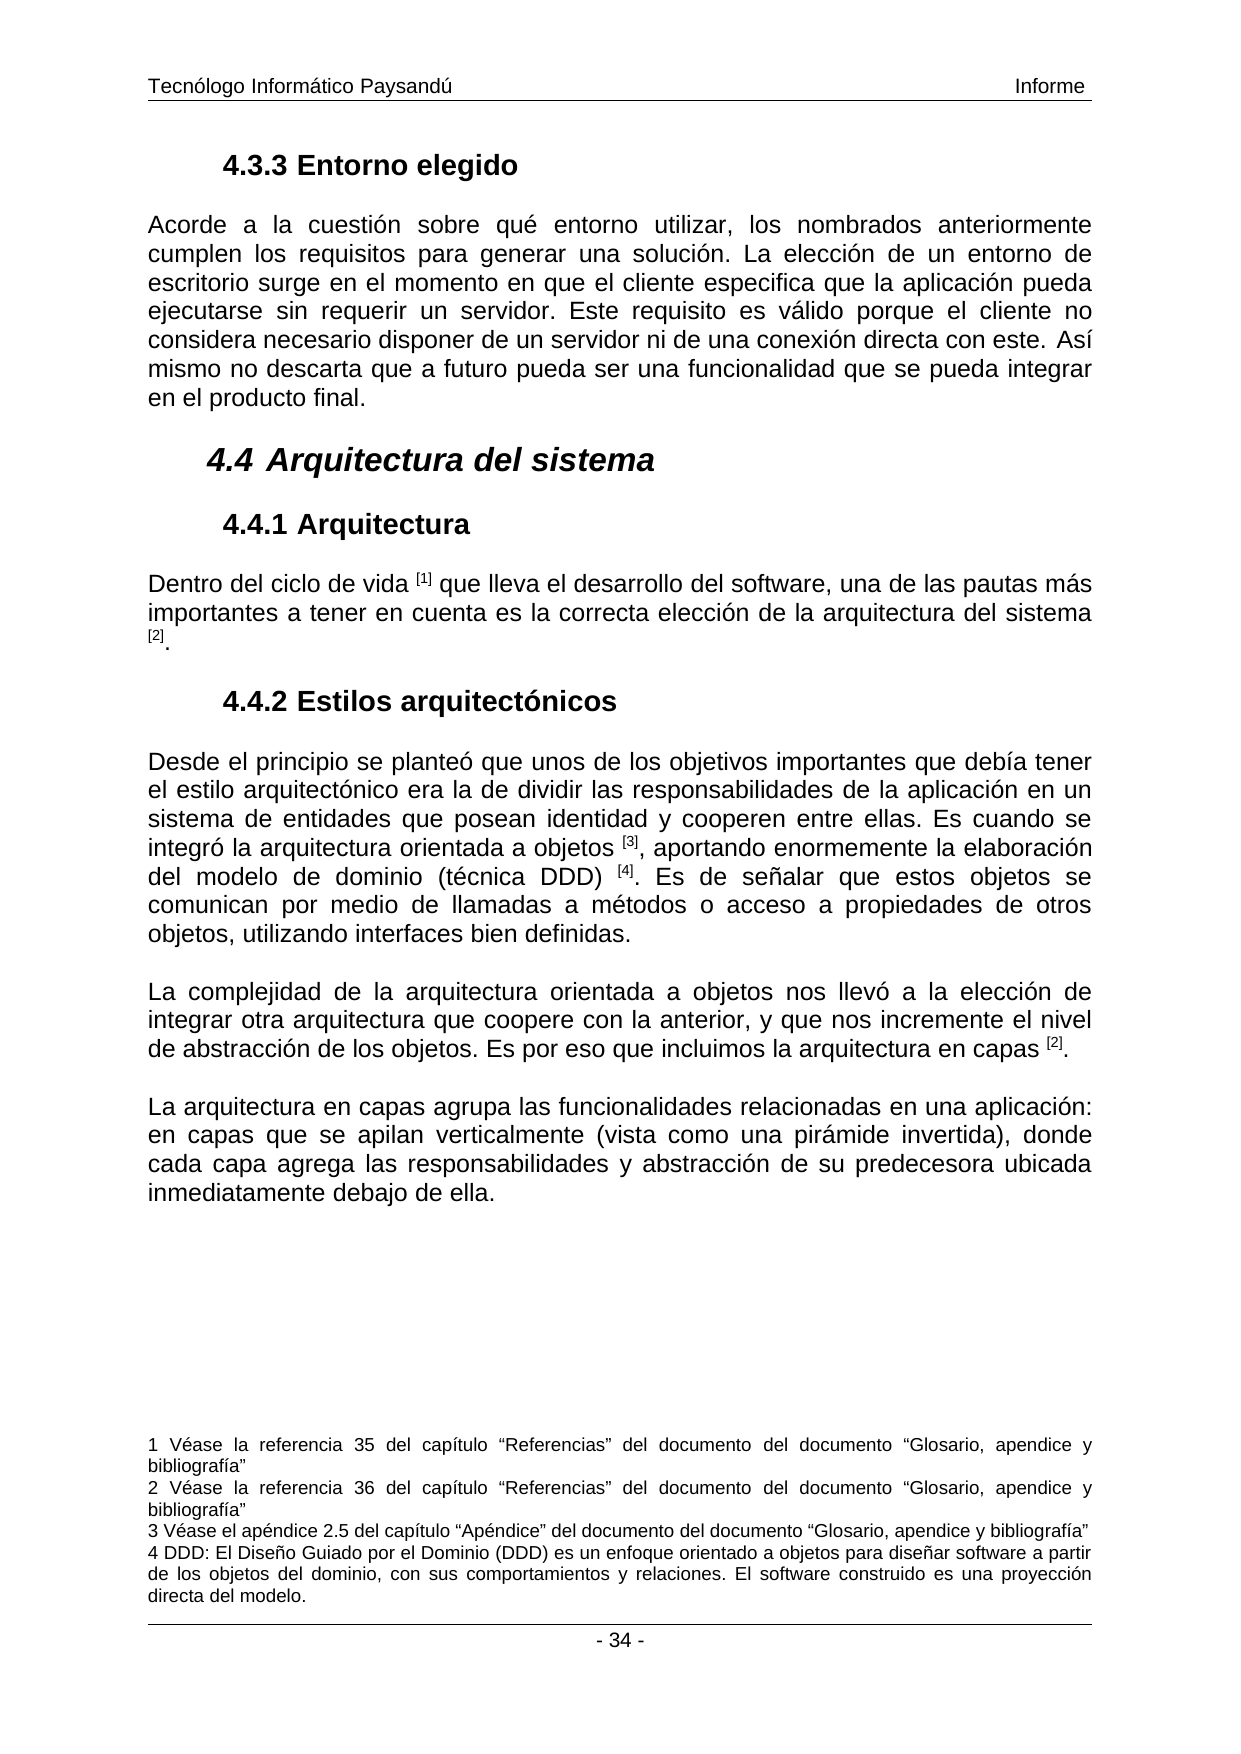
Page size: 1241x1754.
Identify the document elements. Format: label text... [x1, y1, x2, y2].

text DDD: El Diseño Guiado por el Dominio (DDD) es un enfoque orientado a objetos para diseñar software a partir de los objetos del dominio, con sus comportamientos y relaciones. El software construido es una proyección directa del modelo. [148, 1542, 1092, 1606]
text La arquitectura en capas agrupa las funcionalidades relacionadas en una aplicación: en capas que se apilan verticalmente (vista como una pirámide invertida), donde cada capa agrega las responsabilidades y abstracción de su predecesora ubicada inmediatamente debajo de ella. [148, 1092, 1092, 1207]
text Véase la referencia 36 del capítulo “Referencias” del documento del documento “Glosario, apendice y bibliografía” [148, 1477, 1092, 1520]
text Dentro del ciclo de vida [] que lleva el desarrollo del software, una de las pautas más importantes a tener en cuenta es la correcta elección de la arquitectura del sistema []. [148, 569, 1092, 656]
subtitle Estilos arquitectónicos [223, 684, 1092, 718]
subtitle Arquitectura [223, 507, 1092, 541]
text La complejidad de la arquitectura orientada a objetos nos llevó a la elección de integrar otra arquitectura que coopere con la anterior, y que nos incremente el nivel de abstracción de los objetos. Es por eso que incluimos la arquitectura en capas [2]. [148, 977, 1092, 1063]
subtitle Arquitectura del sistema [207, 440, 1092, 478]
text Véase la referencia 35 del capítulo “Referencias” del documento del documento “Glosario, apendice y bibliografía” [148, 1434, 1092, 1477]
text Desde el principio se planteó que unos de los objetivos importantes que debía tener el estilo arquitectónico era la de dividir las responsabilidades de la aplicación en un sistema de entidades que posean identidad y cooperen entre ellas. Es cuando se integró la arquitectura orientada a objetos [], aportando enormemente la elaboración del modelo de dominio (técnica DDD) []. Es de señalar que estos objetos se comunican por medio de llamadas a métodos o acceso a propiedades de otros objetos, utilizando interfaces bien definidas. [148, 747, 1092, 948]
text Acorde a la cuestión sobre qué entorno utilizar, los nombrados anteriormente cumplen los requisitos para generar una solución. La elección de un entorno de escritorio surge en el momento en que el cliente especifica que la aplicación pueda ejecutarse sin requerir un servidor. Este requisito es válido porque el cliente no considera necesario disponer de un servidor ni de una conexión directa con este. Así mismo no descarta que a futuro pueda ser una funcionalidad que se pueda integrar en el producto final. [148, 210, 1092, 411]
text Véase el apéndice 2.5 del capítulo “Apéndice” del documento del documento “Glosario, apendice y bibliografía” [148, 1520, 1092, 1542]
subtitle Entorno elegido [223, 148, 1092, 181]
